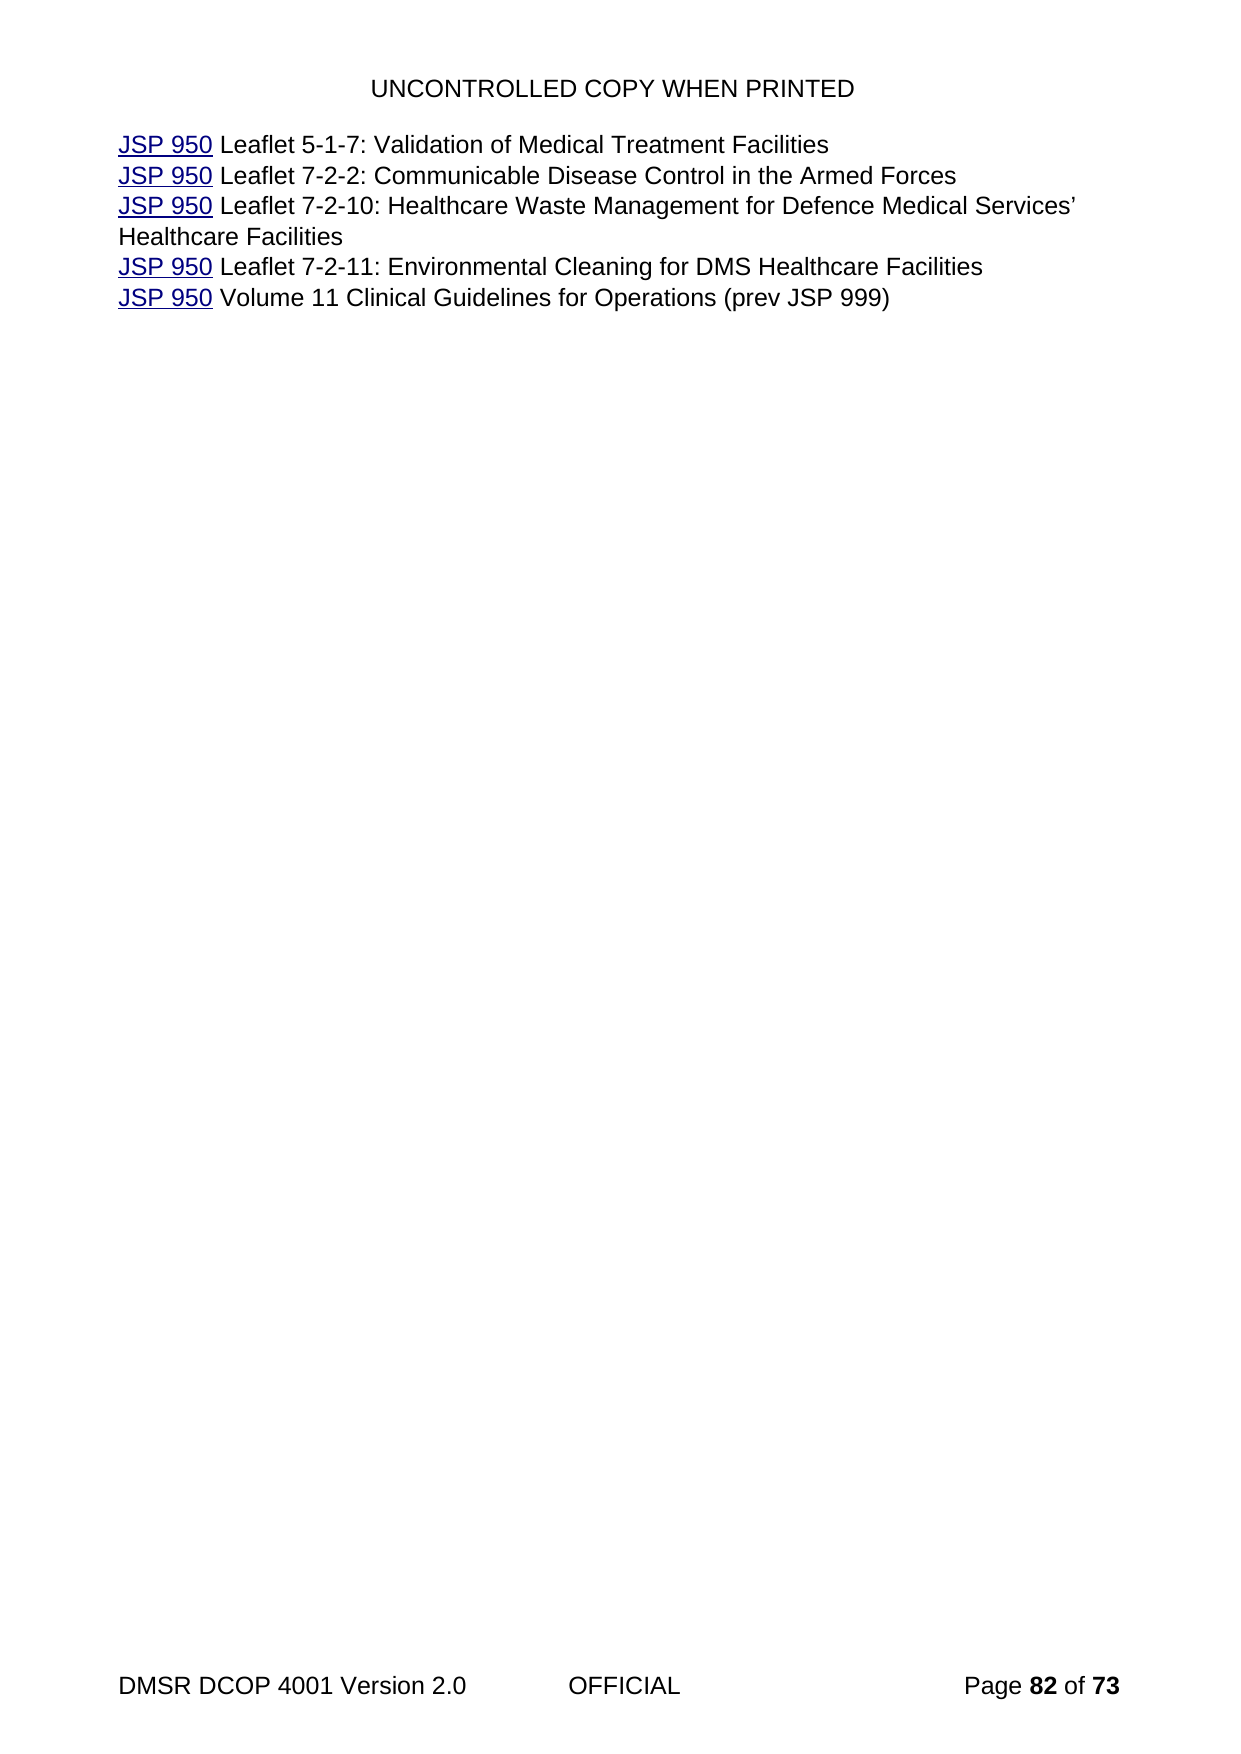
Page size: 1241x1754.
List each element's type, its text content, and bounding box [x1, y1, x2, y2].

text JSP 950 Leaflet 7-2-2: Communicable Disease Control in the Armed Forces [118, 161, 1107, 190]
text JSP 950 Volume 11 Clinical Guidelines for Operations (prev JSP 999) [118, 283, 1107, 311]
text JSP 950 Leaflet 7-2-10: Healthcare Waste Management for Defence Medical Services’ Healthcare Facilities [118, 191, 1107, 251]
text JSP 950 Leaflet 7-2-11: Environmental Cleaning for DMS Healthcare Facilities [118, 252, 1107, 281]
text JSP 950 Leaflet 5-1-7: Validation of Medical Treatment Facilities [118, 131, 1107, 159]
